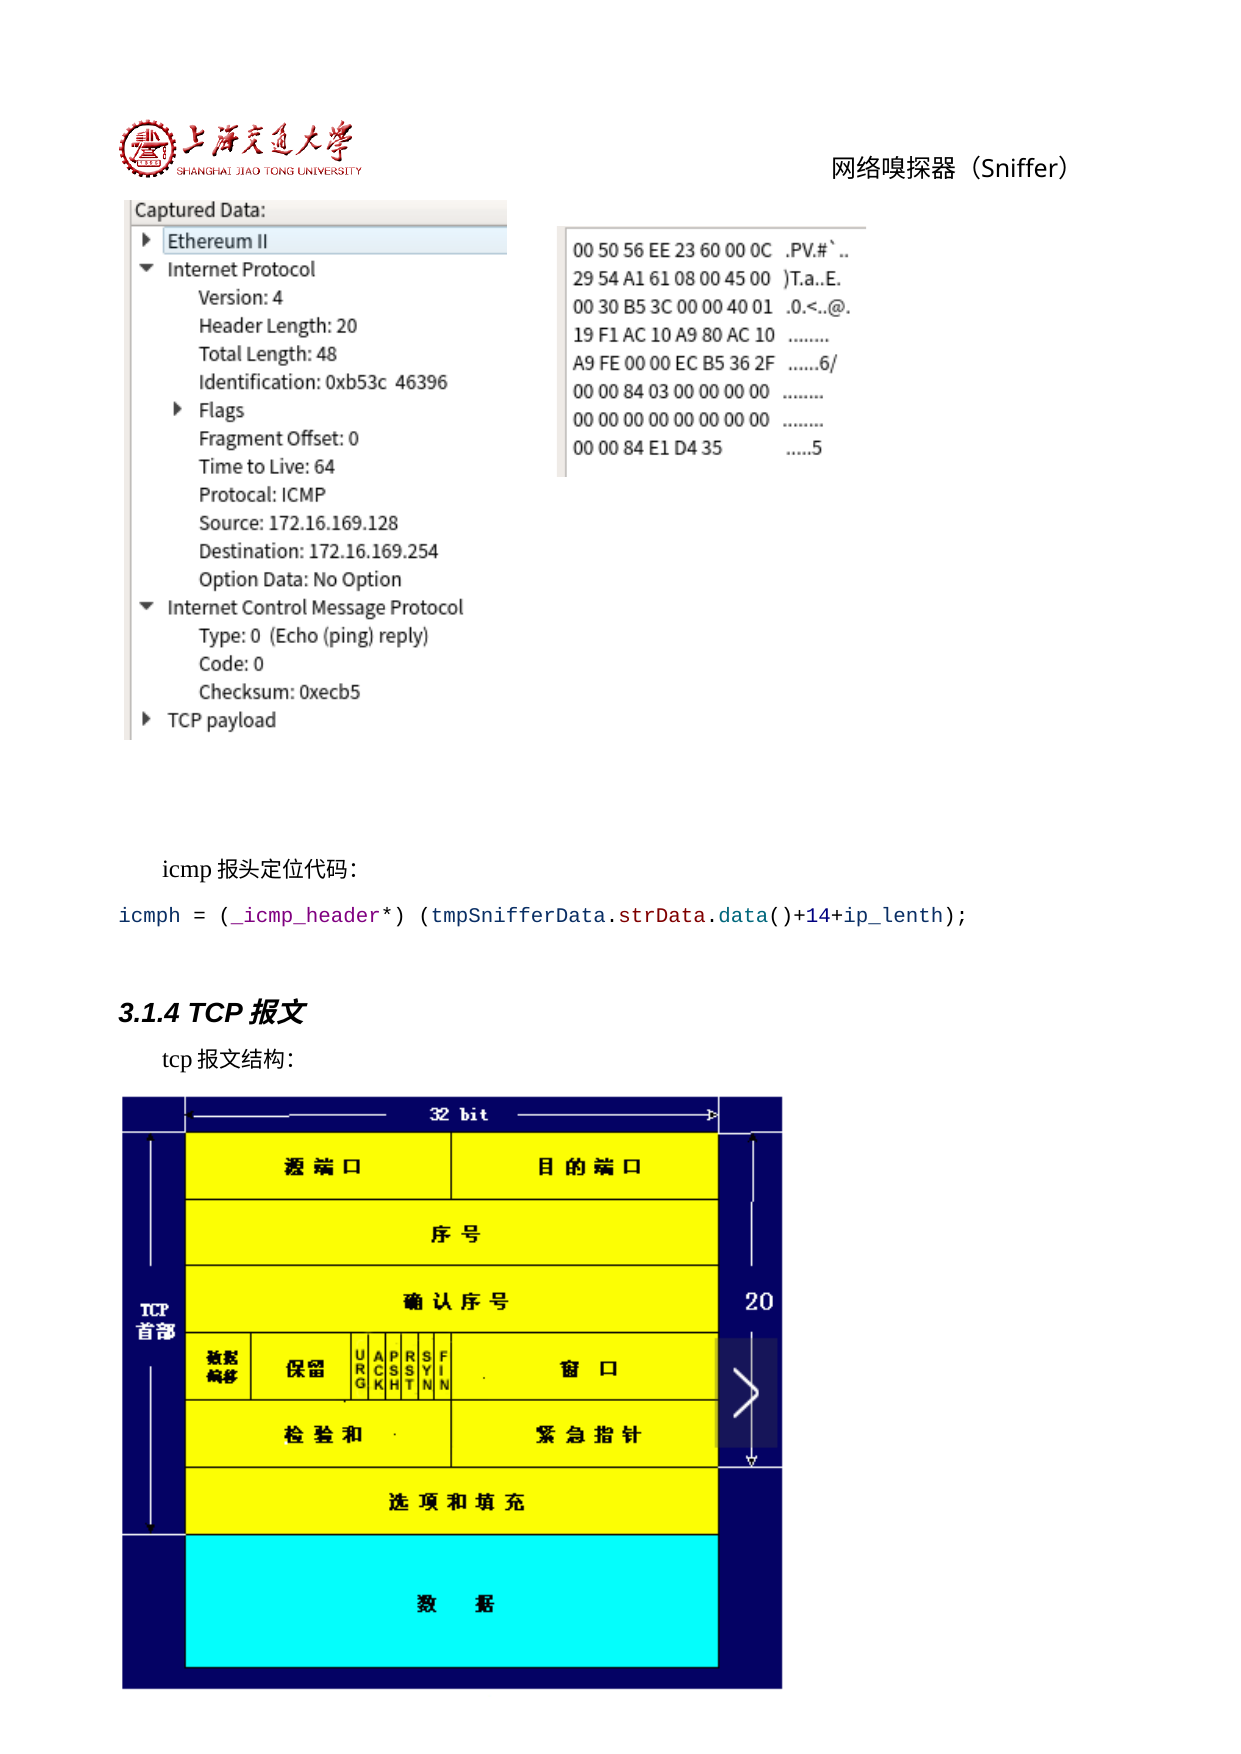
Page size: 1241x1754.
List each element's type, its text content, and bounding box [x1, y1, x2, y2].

text icmph = (_icmp_header*) (tmpSnifferData.strData.data()+14+ip_lenth); [118, 904, 1122, 928]
picture [124, 200, 507, 740]
subtitle 3.1.4 TCP报文 [118, 990, 1122, 1030]
picture [556, 226, 867, 477]
text icmp报头定位代码： [118, 852, 1122, 884]
text tcp报文结构： [118, 1042, 1122, 1074]
picture [122, 1095, 809, 1697]
picture [118, 118, 362, 178]
